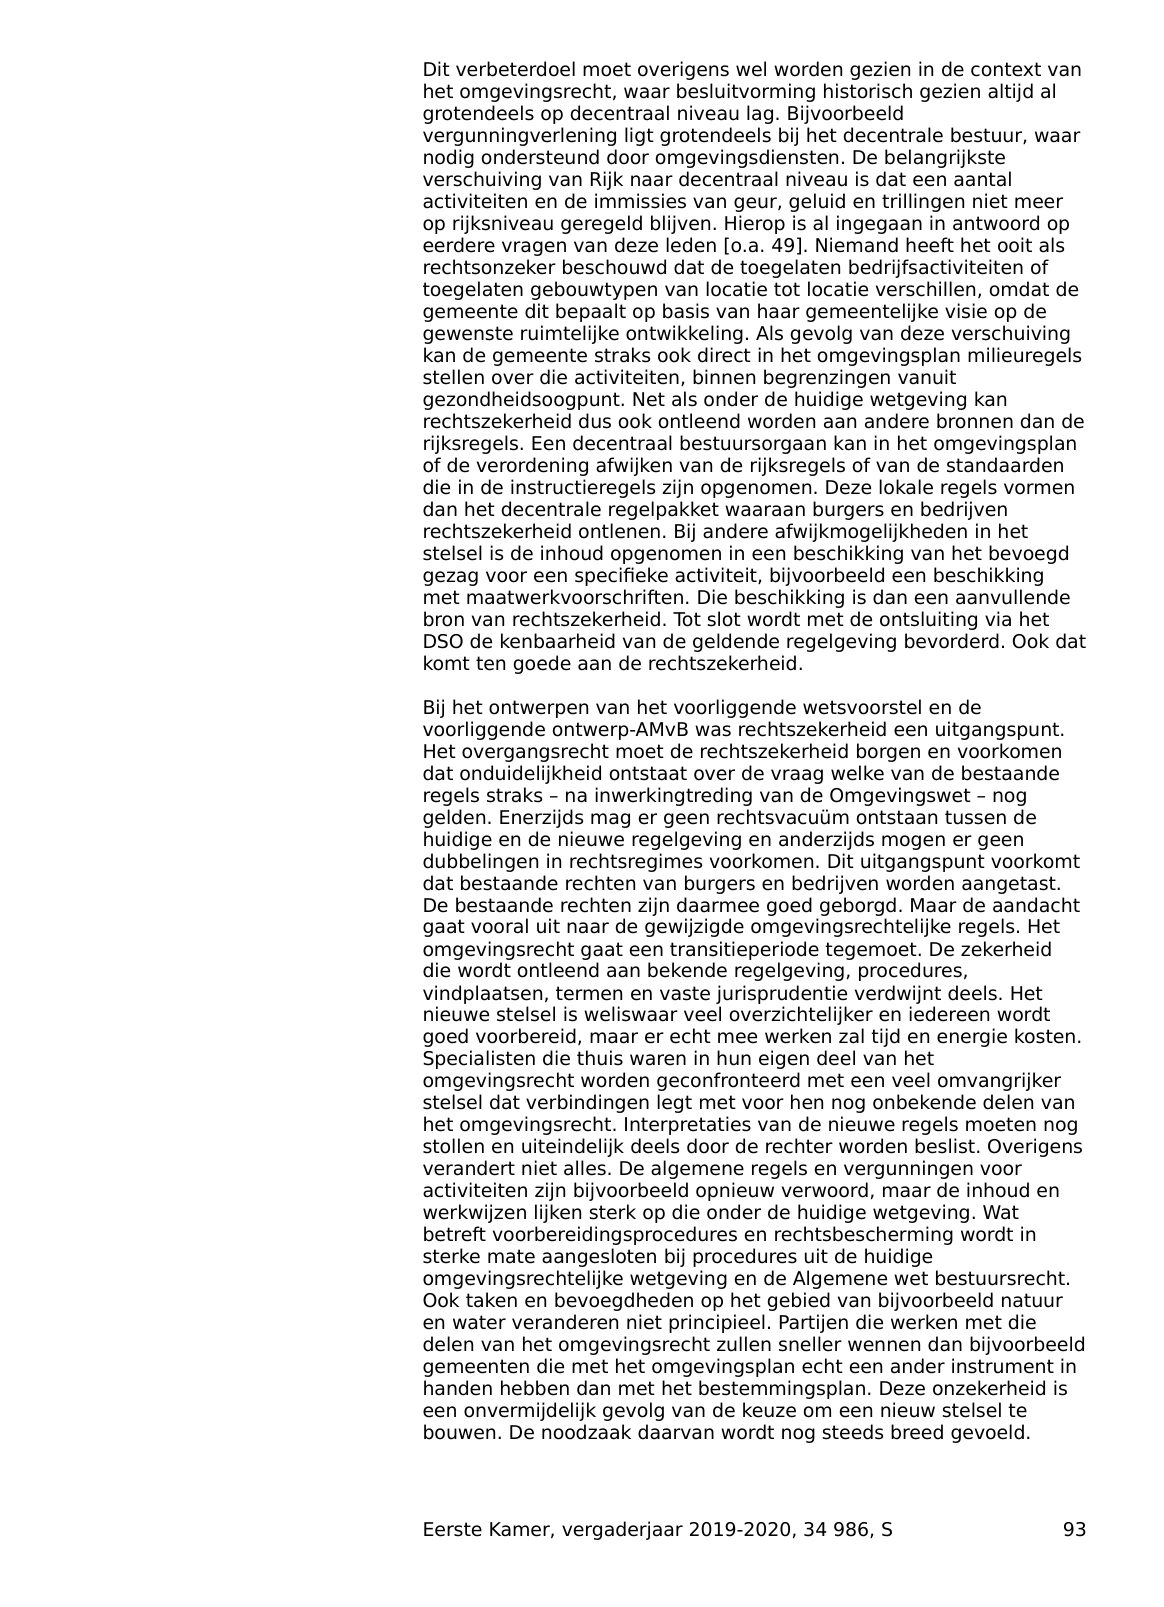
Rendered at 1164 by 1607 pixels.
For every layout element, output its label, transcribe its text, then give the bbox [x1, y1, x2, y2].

text Dit verbeterdoel moet overigens wel worden gezien in de context van het omgevingsrecht, waar besluitvorming historisch gezien altijd al grotendeels op decentraal niveau lag. Bijvoorbeeld vergunningverlening ligt grotendeels bij het decentrale bestuur, waar nodig ondersteund door omgevingsdiensten. De belangrijkste verschuiving van Rijk naar decentraal niveau is dat een aantal activiteiten en de immissies van geur, geluid en trillingen niet meer op rijksniveau geregeld blijven. Hierop is al ingegaan in antwoord op eerdere vragen van deze leden [o.a. 49]. Niemand heeft het ooit als rechtsonzeker beschouwd dat de toegelaten bedrijfsactiviteiten of toegelaten gebouwtypen van locatie tot locatie verschillen, omdat de gemeente dit bepaalt op basis van haar gemeentelijke visie op de gewenste ruimtelijke ontwikkeling. Als gevolg van deze verschuiving kan de gemeente straks ook direct in het omgevingsplan milieuregels stellen over die activiteiten, binnen begrenzingen vanuit gezondheidsoogpunt. Net als onder de huidige wetgeving kan rechtszekerheid dus ook ontleend worden aan andere bronnen dan de rijksregels. Een decentraal bestuursorgaan kan in het omgevingsplan of de verordening afwijken van de rijksregels of van de standaarden die in de instructieregels zijn opgenomen. Deze lokale regels vormen dan het decentrale regelpakket waaraan burgers en bedrijven rechtszekerheid ontlenen. Bij andere afwijkmogelijkheden in het stelsel is de inhoud opgenomen in een beschikking van het bevoegd gezag voor een specifieke activiteit, bijvoorbeeld een beschikking met maatwerkvoorschriften. Die beschikking is dan een aanvullende bron van rechtszekerheid. Tot slot wordt met de ontsluiting via het DSO de kenbaarheid van de geldende regelgeving bevorderd. Ook dat komt ten goede aan de rechtszekerheid. [422, 59, 1087, 674]
text Bij het ontwerpen van het voorliggende wetsvoorstel en de voorliggende ontwerp-AMvB was rechtszekerheid een uitgangspunt. Het overgangsrecht moet de rechtszekerheid borgen en voorkomen dat onduidelijkheid ontstaat over de vraag welke van de bestaande regels straks – na inwerkingtreding van de Omgevingswet – nog gelden. Enerzijds mag er geen rechtsvacuüm ontstaan tussen de huidige en de nieuwe regelgeving en anderzijds mogen er geen dubbelingen in rechtsregimes voorkomen. Dit uitgangspunt voorkomt dat bestaande rechten van burgers en bedrijven worden aangetast. De bestaande rechten zijn daarmee goed geborgd. Maar de aandacht gaat vooral uit naar de gewijzigde omgevingsrechtelijke regels. Het omgevingsrecht gaat een transitieperiode tegemoet. De zekerheid die wordt ontleend aan bekende regelgeving, procedures, vindplaatsen, termen en vaste jurisprudentie verdwijnt deels. Het nieuwe stelsel is weliswaar veel overzichtelijker en iedereen wordt goed voorbereid, maar er echt mee werken zal tijd en energie kosten. Specialisten die thuis waren in hun eigen deel van het omgevingsrecht worden geconfronteerd met een veel omvangrijker stelsel dat verbindingen legt met voor hen nog onbekende delen van het omgevingsrecht. Interpretaties van de nieuwe regels moeten nog stollen en uiteindelijk deels door de rechter worden beslist. Overigens verandert niet alles. De algemene regels en vergunningen voor activiteiten zijn bijvoorbeeld opnieuw verwoord, maar de inhoud en werkwijzen lijken sterk op die onder de huidige wetgeving. Wat betreft voorbereidingsprocedures en rechtsbescherming wordt in sterke mate aangesloten bij procedures uit de huidige omgevingsrechtelijke wetgeving en de Algemene wet bestuursrecht. Ook taken en bevoegdheden op het gebied van bijvoorbeeld natuur en water veranderen niet principieel. Partijen die werken met die delen van het omgevingsrecht zullen sneller wennen dan bijvoorbeeld gemeenten die met het omgevingsplan echt een ander instrument in handen hebben dan met het bestemmingsplan. Deze onzekerheid is een onvermijdelijk gevolg van de keuze om een nieuw stelsel te bouwen. De noodzaak daarvan wordt nog steeds breed gevoeld. [422, 697, 1087, 1444]
